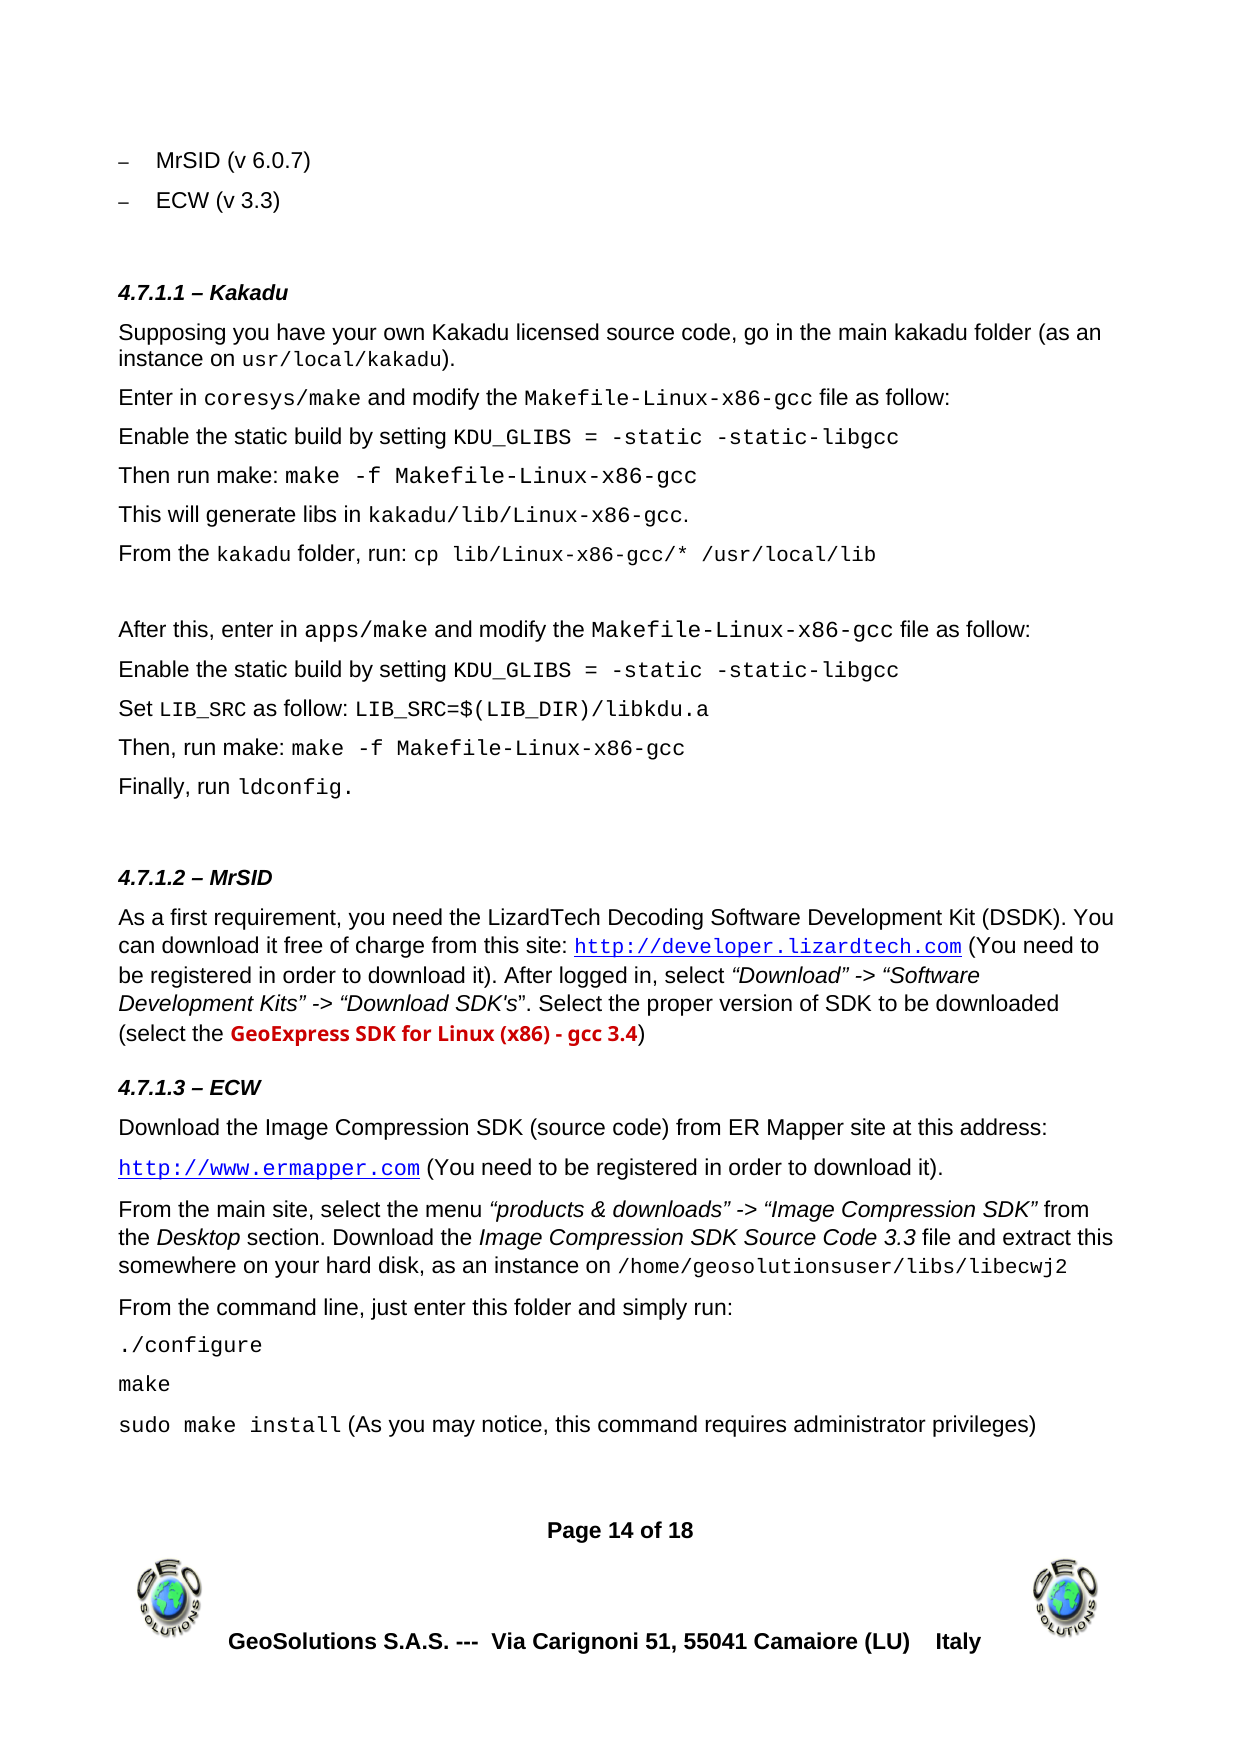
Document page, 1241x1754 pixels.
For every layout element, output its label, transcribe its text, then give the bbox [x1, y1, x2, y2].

text This will generate libs in kakadu/lib/Linux-x86-gcc. [118, 502, 1122, 529]
text Set LIB_SRC as follow: LIB_SRC=$(LIB_DIR)/libkdu.a [118, 695, 1122, 723]
text Enable the static build by setting KDU_GLIBS = -static -static-libgcc [118, 423, 1122, 451]
text http://www.ermapper.com (You need to be registered in order to download it). [118, 1155, 1122, 1182]
list ECW (v 3.3) [118, 187, 1122, 213]
text Enable the static build by setting KDU_GLIBS = -static -static-libgcc [118, 656, 1122, 684]
list MrSID (v 6.0.7) [118, 148, 1122, 173]
picture [1030, 1552, 1101, 1641]
subtitle 4.7.1.1 – Kakadu [118, 281, 1122, 305]
text Enter in coresys/make and modify the Makefile-Linux-x86-gcc file as follow: [118, 384, 1122, 412]
text make [118, 1373, 1122, 1398]
text sudo make install (As you may notice, this command requires administrator privileges) [118, 1412, 1122, 1439]
picture [134, 1552, 205, 1641]
subtitle 4.7.1.2 – MrSID [118, 866, 1122, 890]
text After this, enter in apps/make and modify the Makefile-Linux-x86-gcc file as follow: [118, 617, 1122, 644]
text As a first requirement, you need the LizardTech Decoding Software Development Kit (DSDK). You can download it free of charge from this site: http://developer.lizardtech.com (You need to be registered in order to download it). After logged in, select “Download” -> “Software Development Kits” -> “Download SDK's”. Select the proper version of SDK to be downloaded (select the GeoExpress SDK for Linux (x86) - gcc 3.4) [118, 905, 1122, 1048]
text From the kakadu folder, run: cp lib/Linux-x86-gcc/* /usr/local/lib [118, 541, 1122, 568]
text ./configure [118, 1334, 1122, 1359]
text Download the Image Compression SDK (source code) from ER Mapper site at this address: [118, 1115, 1122, 1141]
text Finally, run ldconfig. [118, 773, 1122, 801]
text From the main site, select the menu “products & downloads” -> “Image Compression SDK” from the Desktop section. Download the Image Compression SDK Source Code 3.3 file and extract this somewhere on your hard disk, as an instance on /home/geosolutionsuser/libs/libecwj2 [118, 1197, 1122, 1280]
text Supposing you have your own Kakadu licensed source code, go in the main kakadu folder (as an instance on usr/local/kakadu). [118, 320, 1122, 372]
subtitle 4.7.1.3 – ECW [118, 1076, 1122, 1100]
text Then, run make: make -f Makefile-Linux-x86-gcc [118, 734, 1122, 762]
text Then run make: make -f Makefile-Linux-x86-gcc [118, 462, 1122, 490]
text From the command line, just enter this folder and simply run: [118, 1294, 1122, 1320]
